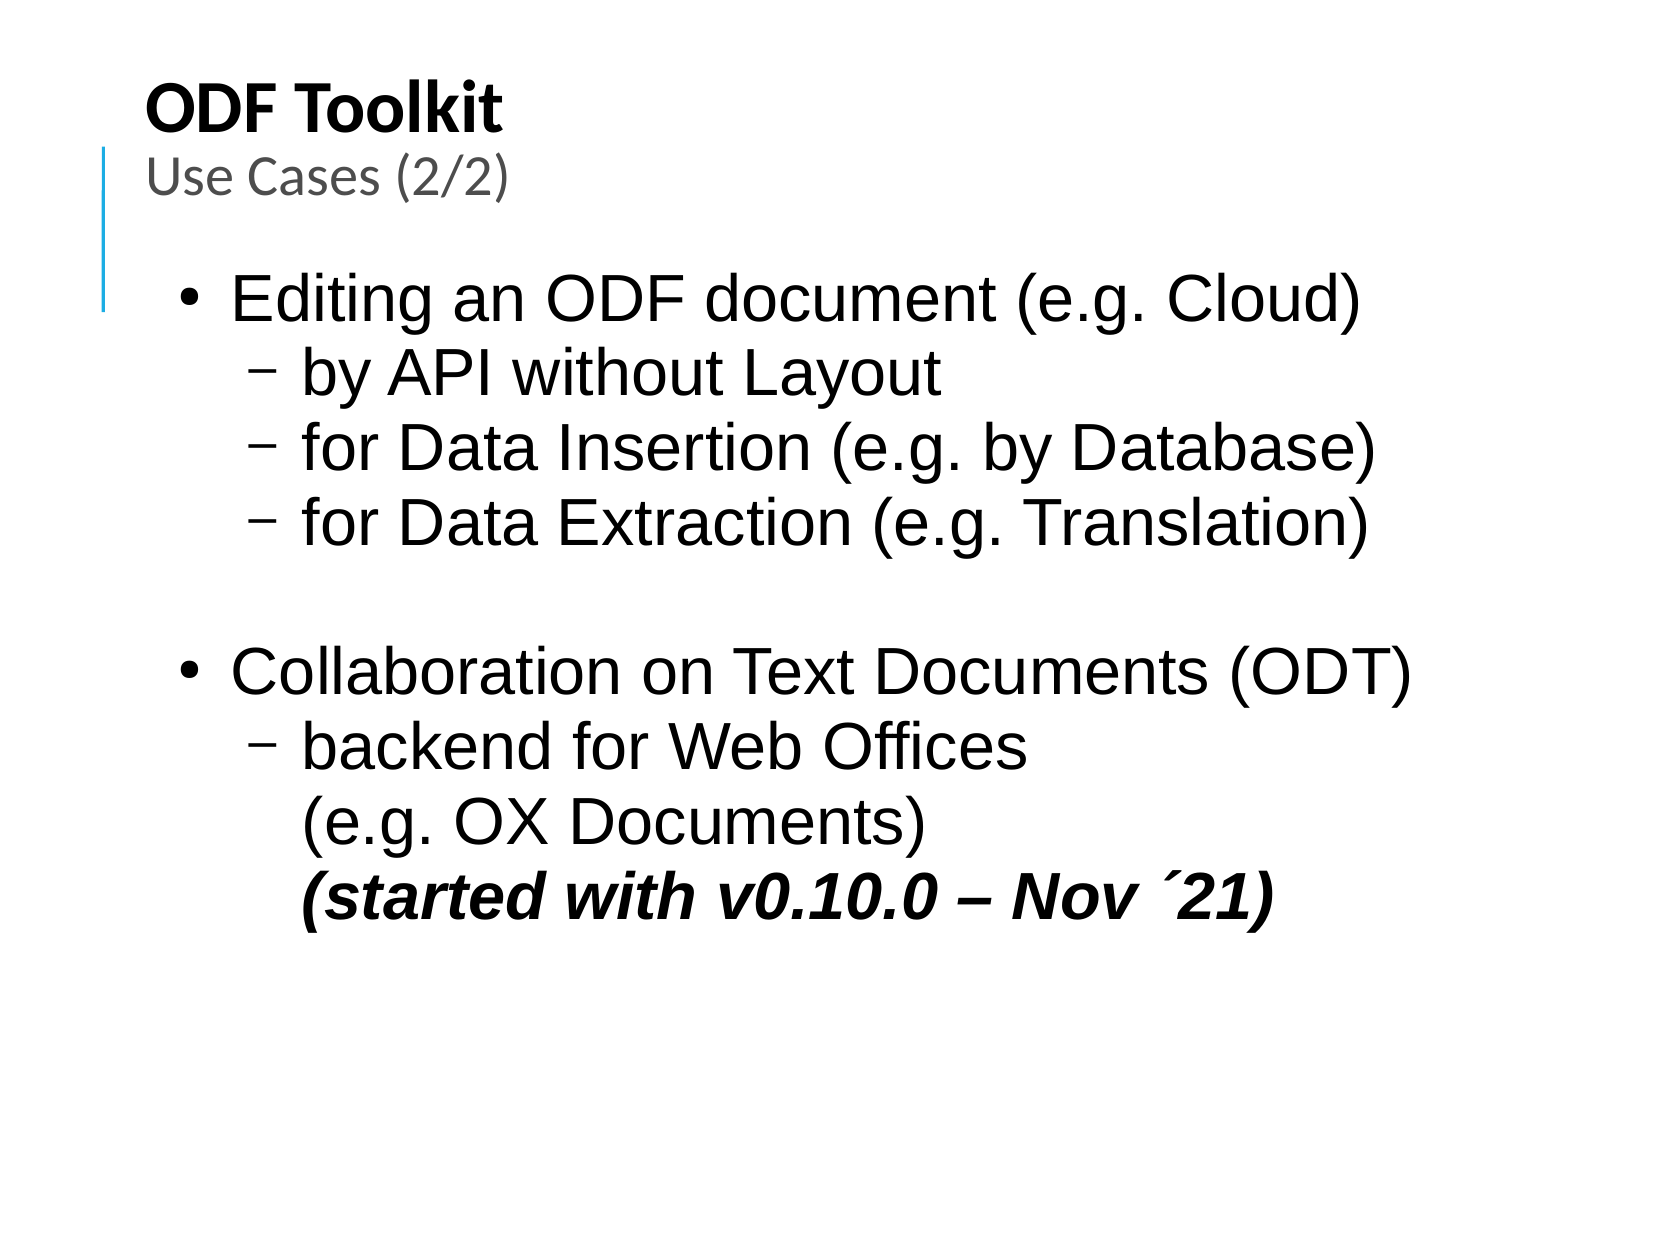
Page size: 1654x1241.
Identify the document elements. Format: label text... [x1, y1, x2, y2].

text_box Editing an ODF document (e.g. Cloud) by API without Layout for Data Insertion (e.g. by Database) for Data Extraction (e.g. Translation) Collaboration on Text Documents (ODT) backend for Web Offices (e.g. OX Documents) (started with v0.10.0 – Nov ´21) [145, 253, 1575, 1240]
title ODF Toolkit Use Cases (2/2) [145, 67, 1388, 220]
